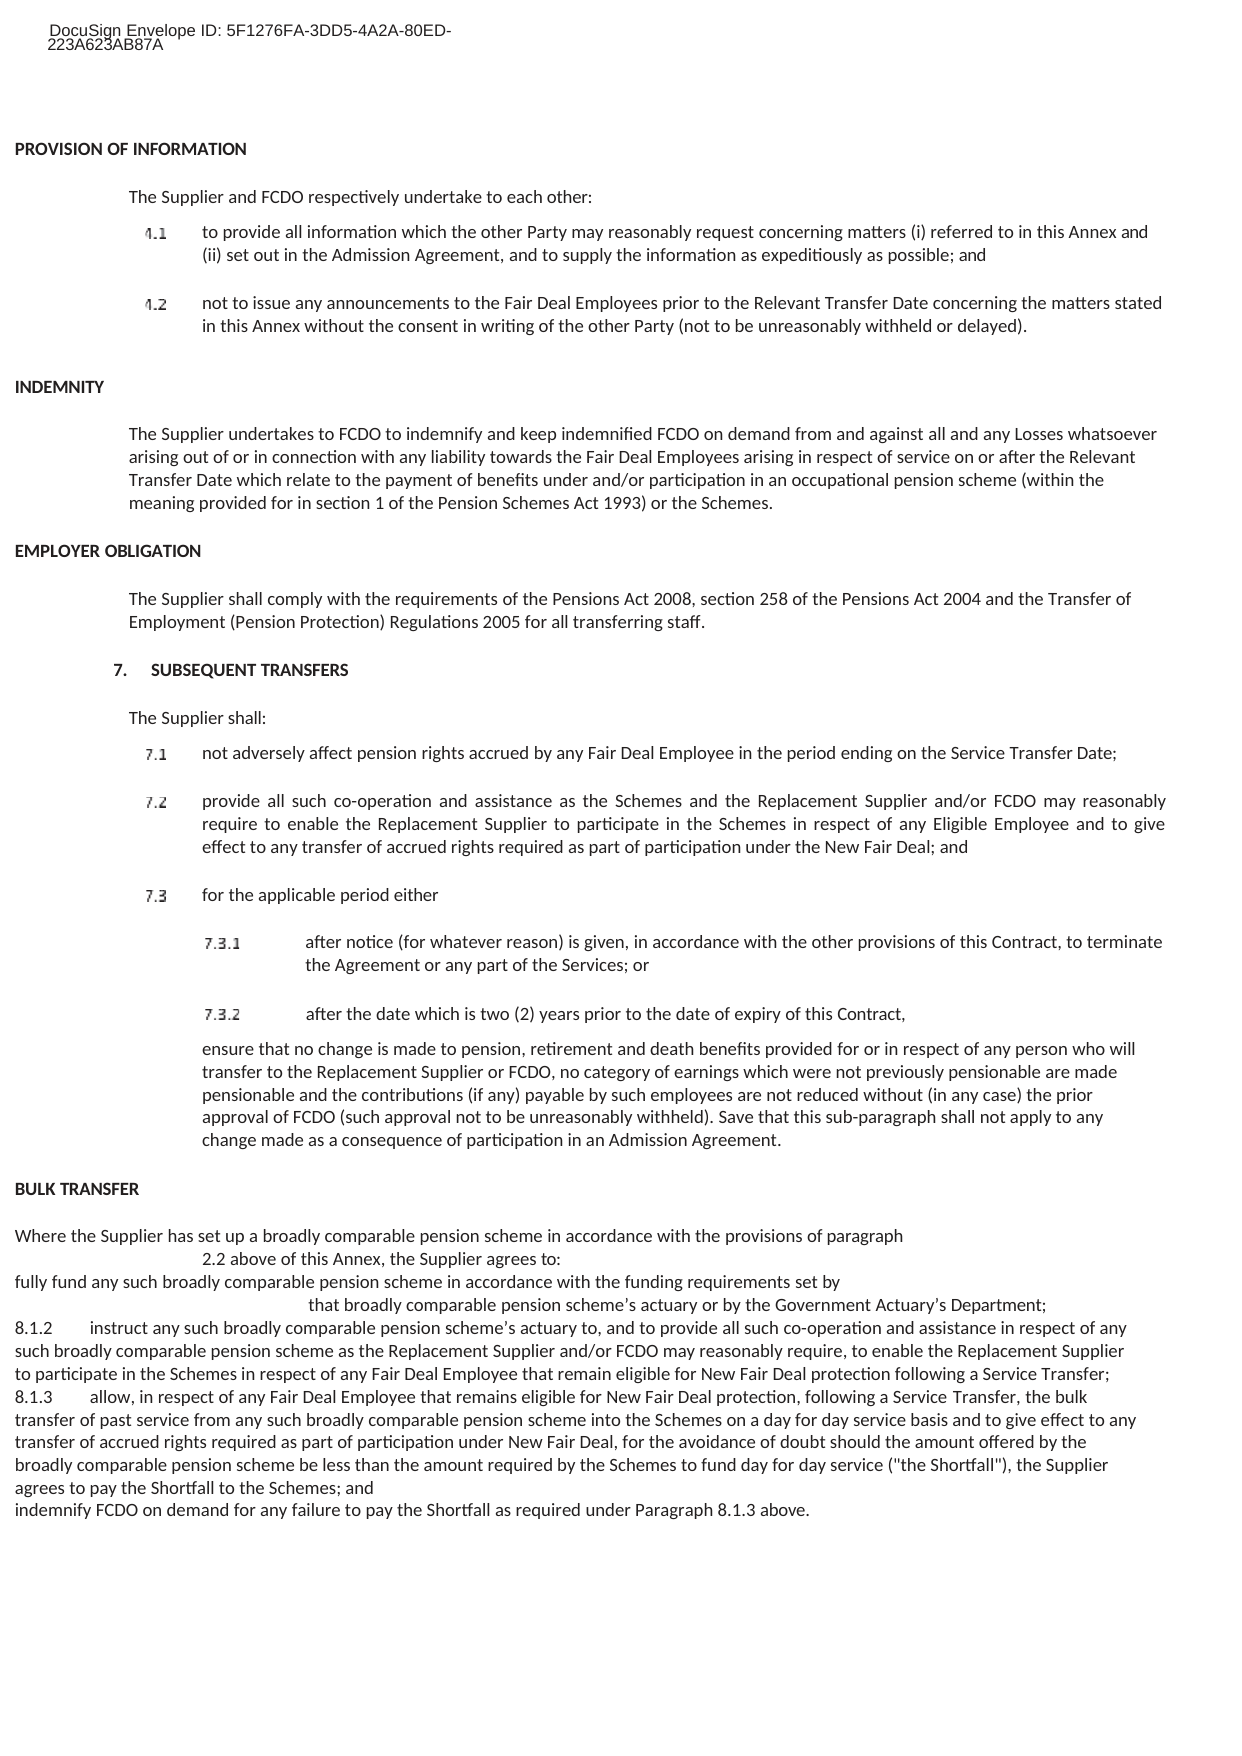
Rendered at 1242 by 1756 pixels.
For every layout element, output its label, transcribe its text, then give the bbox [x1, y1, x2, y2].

subtitle BULK TRANSFER [0, 1177, 1212, 1199]
text after notice (for whatever reason) is given, in accordance with the other provisions of this Contract, to terminate the Agreement or any part of the Services; or [305, 931, 1166, 976]
subtitle EMPLOYER OBLIGATION [0, 539, 1212, 562]
text after the date which is two (2) years prior to the date of expiry of this Contract, [306, 1002, 1212, 1024]
text to provide all information which the other Party may reasonably request concerning matters (i) referred to in this Annex and [202, 221, 1212, 243]
text The Supplier and FCDO respectively undertake to each other: [128, 185, 1212, 208]
subtitle INDEMNITY [0, 375, 1212, 398]
subtitle PROVISION OF INFORMATION [0, 137, 1212, 160]
text not adversely affect pension rights accrued by any Fair Deal Employee in the period ending on the Service Transfer Date; [202, 741, 1212, 764]
list allow, in respect of any Fair Deal Employee that remains eligible for New Fair Deal protection, following a Service Transfer, the bulk transfer of past service from any such broadly comparable pension scheme into the Schemes on a day for day service basis and to give effect to any transfer of accrued rights required as part of participation under New Fair Deal, for the avoidance of doubt should the amount offered by the broadly comparable pension scheme be less than the amount required by the Schemes to fund day for day service ("the Shortfall"), the Supplier agrees to pay the Shortfall to the Schemes; and [14, 1385, 1142, 1499]
text The Supplier undertakes to FCDO to indemnify and keep indemnified FCDO on demand from and against all and any Losses whatsoever arising out of or in connection with any liability towards the Fair Deal Employees arising in respect of service on or after the Relevant Transfer Date which relate to the payment of benefits under and/or participation in an occupational pension scheme (within the meaning provided for in section 1 of the Pension Schemes Act 1993) or the Schemes. [128, 423, 1159, 514]
text 2.2 above of this Annex, the Supplier agrees to: [202, 1247, 1212, 1270]
text provide all such co-operation and assistance as the Schemes and the Replacement Supplier and/or FCDO may reasonably require to enable the Replacement Supplier to participate in the Schemes in respect of any Eligible Employee and to give effect to any transfer of accrued rights required as part of participation under the New Fair Deal; and [202, 789, 1167, 858]
text The Supplier shall comply with the requirements of the Pensions Act 2008, section 258 of the Pensions Act 2004 and the Transfer of Employment (Pension Protection) Regulations 2005 for all transferring staff. [128, 587, 1212, 633]
text (ii) set out in the Admission Agreement, and to supply the information as expeditiously as possible; and [202, 244, 1212, 267]
list fully fund any such broadly comparable pension scheme in accordance with the funding requirements set by [0, 1270, 1212, 1293]
text for the applicable period either [202, 883, 1212, 906]
text The Supplier shall: [128, 706, 1212, 729]
subtitle SUBSEQUENT TRANSFERS [113, 658, 1212, 681]
text ensure that no change is made to pension, retirement and death benefits provided for or in respect of any person who will transfer to the Replacement Supplier or FCDO, no category of earnings which were not previously pensionable are made pensionable and the contributions (if any) payable by such employees are not reduced without (in any case) the prior approval of FCDO (such approval not to be unreasonably withheld). Save that this sub-paragraph shall not apply to any change made as a consequence of participation in an Admission Agreement. [202, 1037, 1137, 1152]
text not to issue any announcements to the Fair Deal Employees prior to the Relevant Transfer Date concerning the matters stated in this Annex without the consent in writing of the other Party (not to be unreasonably withheld or delayed). [202, 291, 1163, 337]
text that broadly comparable pension scheme’s actuary or by the Government Actuary’s Department; [308, 1293, 1212, 1316]
list instruct any such broadly comparable pension scheme’s actuary to, and to provide all such co-operation and assistance in respect of any such broadly comparable pension scheme as the Replacement Supplier and/or FCDO may reasonably require, to enable the Replacement Supplier to participate in the Schemes in respect of any Fair Deal Employee that remain eligible for New Fair Deal protection following a Service Transfer; [14, 1316, 1134, 1385]
list indemnify FCDO on demand for any failure to pay the Shortfall as required under Paragraph 8.1.3 above. [0, 1499, 1212, 1521]
list Where the Supplier has set up a broadly comparable pension scheme in accordance with the provisions of paragraph [0, 1224, 1212, 1247]
